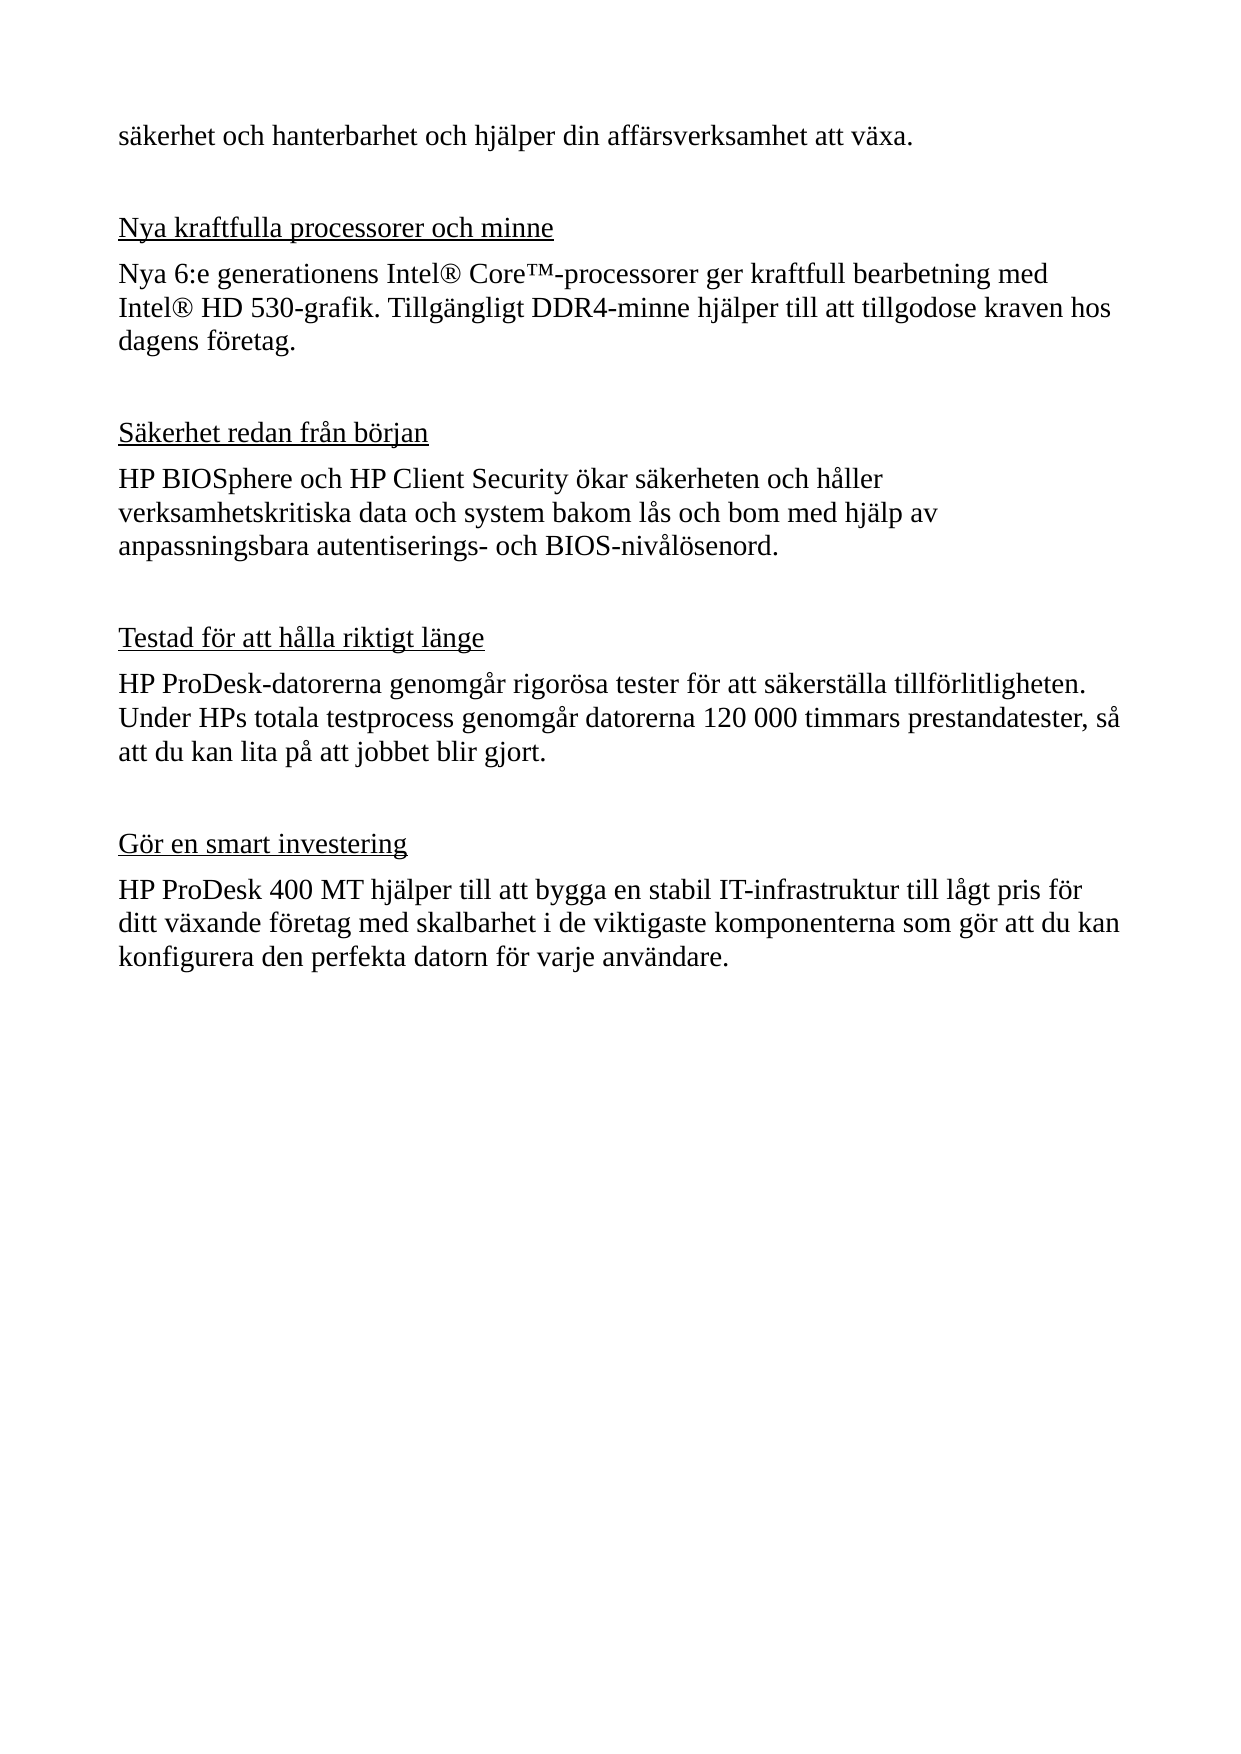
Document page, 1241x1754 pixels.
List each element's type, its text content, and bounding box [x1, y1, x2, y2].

text HP ProDesk-datorerna genomgår rigorösa tester för att säkerställa tillförlitligheten. Under HPs totala testprocess genomgår datorerna 120 000 timmars prestandatester, så att du kan lita på att jobbet blir gjort. [118, 667, 1122, 767]
text Testad för att hålla riktigt länge [118, 621, 1122, 654]
text Säkerhet redan från början [118, 415, 1122, 449]
text Nya 6:e generationens Intel® Core™-processorer ger kraftfull bearbetning med Intel® HD 530-grafik. Tillgängligt DDR4-minne hjälper till att tillgodose kraven hos dagens företag. [118, 256, 1122, 357]
text HP BIOSphere och HP Client Security ökar säkerheten och håller verksamhetskritiska data och system bakom lås och bom med hjälp av anpassningsbara autentiserings- och BIOS-nivålösenord. [118, 461, 1122, 562]
text Gör en smart investering [118, 826, 1122, 859]
text säkerhet och hanterbarhet och hjälper din affärsverksamhet att växa. [118, 118, 1122, 152]
text HP ProDesk 400 MT hjälper till att bygga en stabil IT-infrastruktur till lågt pris för ditt växande företag med skalbarhet i de viktigaste komponenterna som gör att du kan konfigurera den perfekta datorn för varje användare. [118, 872, 1122, 972]
text Nya kraftfulla processorer och minne [118, 210, 1122, 244]
